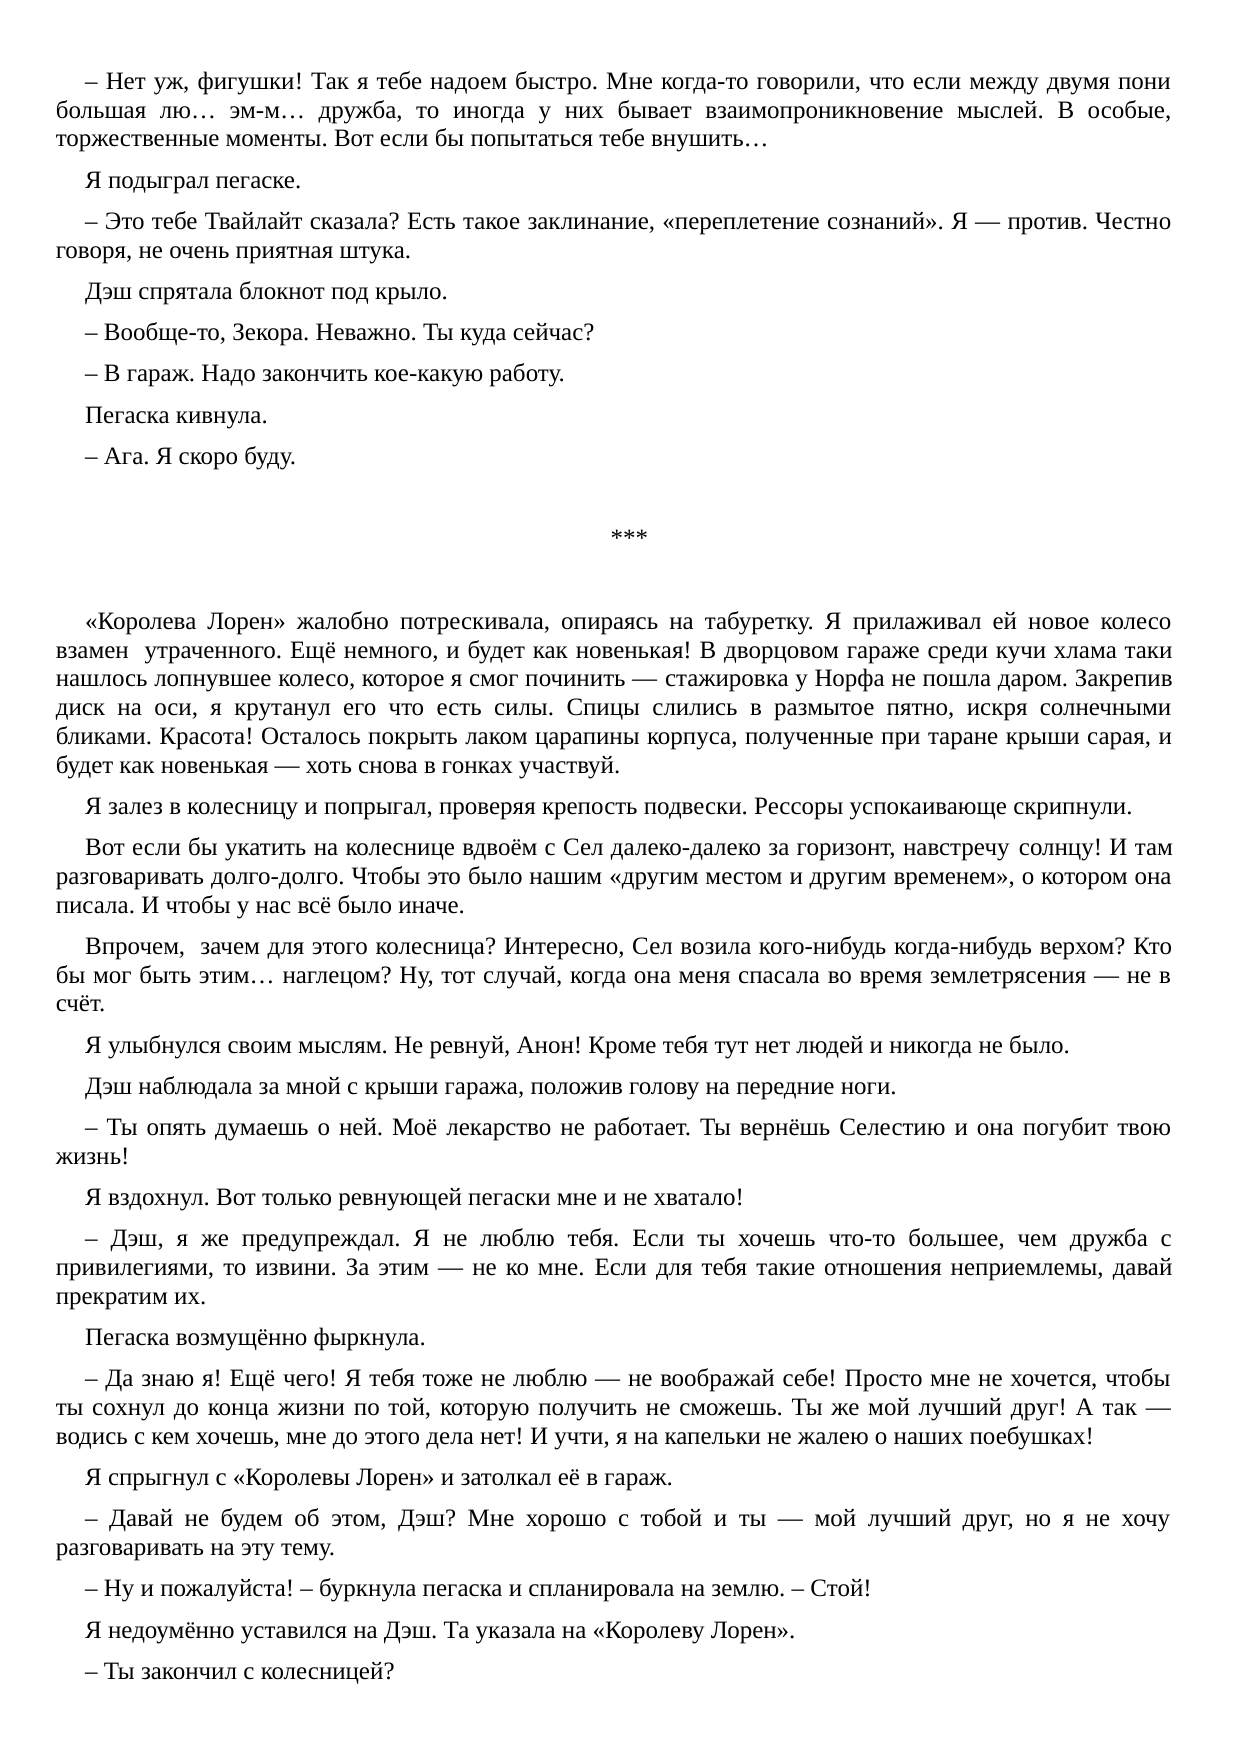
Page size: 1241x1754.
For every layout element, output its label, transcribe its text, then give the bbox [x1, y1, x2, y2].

text Я вздохнул. Вот только ревнующей пегаски мне и не хватало! [56, 1182, 1173, 1211]
text Я улыбнулся своим мыслям. Не ревнуй, Анон! Кроме тебя тут нет людей и никогда не было. [56, 1030, 1173, 1058]
text Я залез в колесницу и попрыгал, проверяя крепость подвески. Рессоры успокаивающе скрипнули. [56, 791, 1173, 820]
text Вот если бы укатить на колеснице вдвоём с Сел далеко-далеко за горизонт, навстречу солнцу! И там разговаривать долго-долго. Чтобы это было нашим «другим местом и другим временем», о котором она писала. И чтобы у нас всё было иначе. [56, 832, 1173, 918]
text Дэш наблюдала за мной с крыши гаража, положив голову на передние ноги. [56, 1071, 1173, 1100]
text – Вообще-то, Зекора. Неважно. Ты куда сейчас? [56, 317, 1173, 346]
text – Нет уж, фигушки! Так я тебе надоем быстро. Мне когда-то говорили, что если между двумя пони большая лю… эм-м… дружба, то иногда у них бывает взаимопроникновение мыслей. В особые, торжественные моменты. Вот если бы попытаться тебе внушить… [56, 66, 1173, 152]
text Впрочем, зачем для этого колесница? Интересно, Сел возила кого-нибудь когда-нибудь верхом? Кто бы мог быть этим… наглецом? Ну, тот случай, когда она меня спасала во время землетрясения — не в счёт. [56, 931, 1173, 1017]
text «Королева Лорен» жалобно потрескивала, опираясь на табуретку. Я прилаживал ей новое колесо взамен утраченного. Ещё немного, и будет как новенькая! В дворцовом гараже среди кучи хлама таки нашлось лопнувшее колесо, которое я смог починить — стажировка у Норфа не пошла даром. Закрепив диск на оси, я крутанул его что есть силы. Спицы слились в размытое пятно, искря солнечными бликами. Красота! Осталось покрыть лаком царапины корпуса, полученные при таране крыши сарая, и будет как новенькая — хоть снова в гонках участвуй. [56, 606, 1173, 778]
text Я недоумённо уставился на Дэш. Та указала на «Королеву Лорен». [56, 1615, 1173, 1643]
text Пегаска возмущённо фыркнула. [56, 1322, 1173, 1351]
text – Давай не будем об этом, Дэш? Мне хорошо с тобой и ты — мой лучший друг, но я не хочу разговаривать на эту тему. [56, 1503, 1173, 1561]
text Я подыграл пегаске. [56, 165, 1173, 193]
text – Да знаю я! Ещё чего! Я тебя тоже не люблю — не воображай себе! Просто мне не хочется, чтобы ты сохнул до конца жизни по той, которую получить не сможешь. Ты же мой лучший друг! А так — водись с кем хочешь, мне до этого дела нет! И учти, я на капельки не жалею о наших поебушках! [56, 1363, 1173, 1450]
text – Ты опять думаешь о ней. Моё лекарство не работает. Ты вернёшь Селестию и она погубит твою жизнь! [56, 1112, 1173, 1170]
text Пегаска кивнула. [56, 400, 1173, 428]
text – Ты закончил с колесницей? [56, 1656, 1173, 1685]
text – Это тебе Твайлайт сказала? Есть такое заклинание, «переплетение сознаний». Я — против. Честно говоря, не очень приятная штука. [56, 206, 1173, 263]
text Я спрыгнул с «Королевы Лорен» и затолкал её в гараж. [56, 1462, 1173, 1491]
text – Дэш, я же предупреждал. Я не люблю тебя. Если ты хочешь что-то большее, чем дружба с привилегиями, то извини. За этим — не ко мне. Если для тебя такие отношения неприемлемы, давай прекратим их. [56, 1223, 1173, 1310]
text *** [56, 523, 1173, 552]
text – Ну и пожалуйста! – буркнула пегаска и спланировала на землю. – Стой! [56, 1573, 1173, 1602]
text Дэш спрятала блокнот под крыло. [56, 276, 1173, 305]
text – В гараж. Надо закончить кое-какую работу. [56, 358, 1173, 387]
text – Ага. Я скоро буду. [56, 441, 1173, 470]
